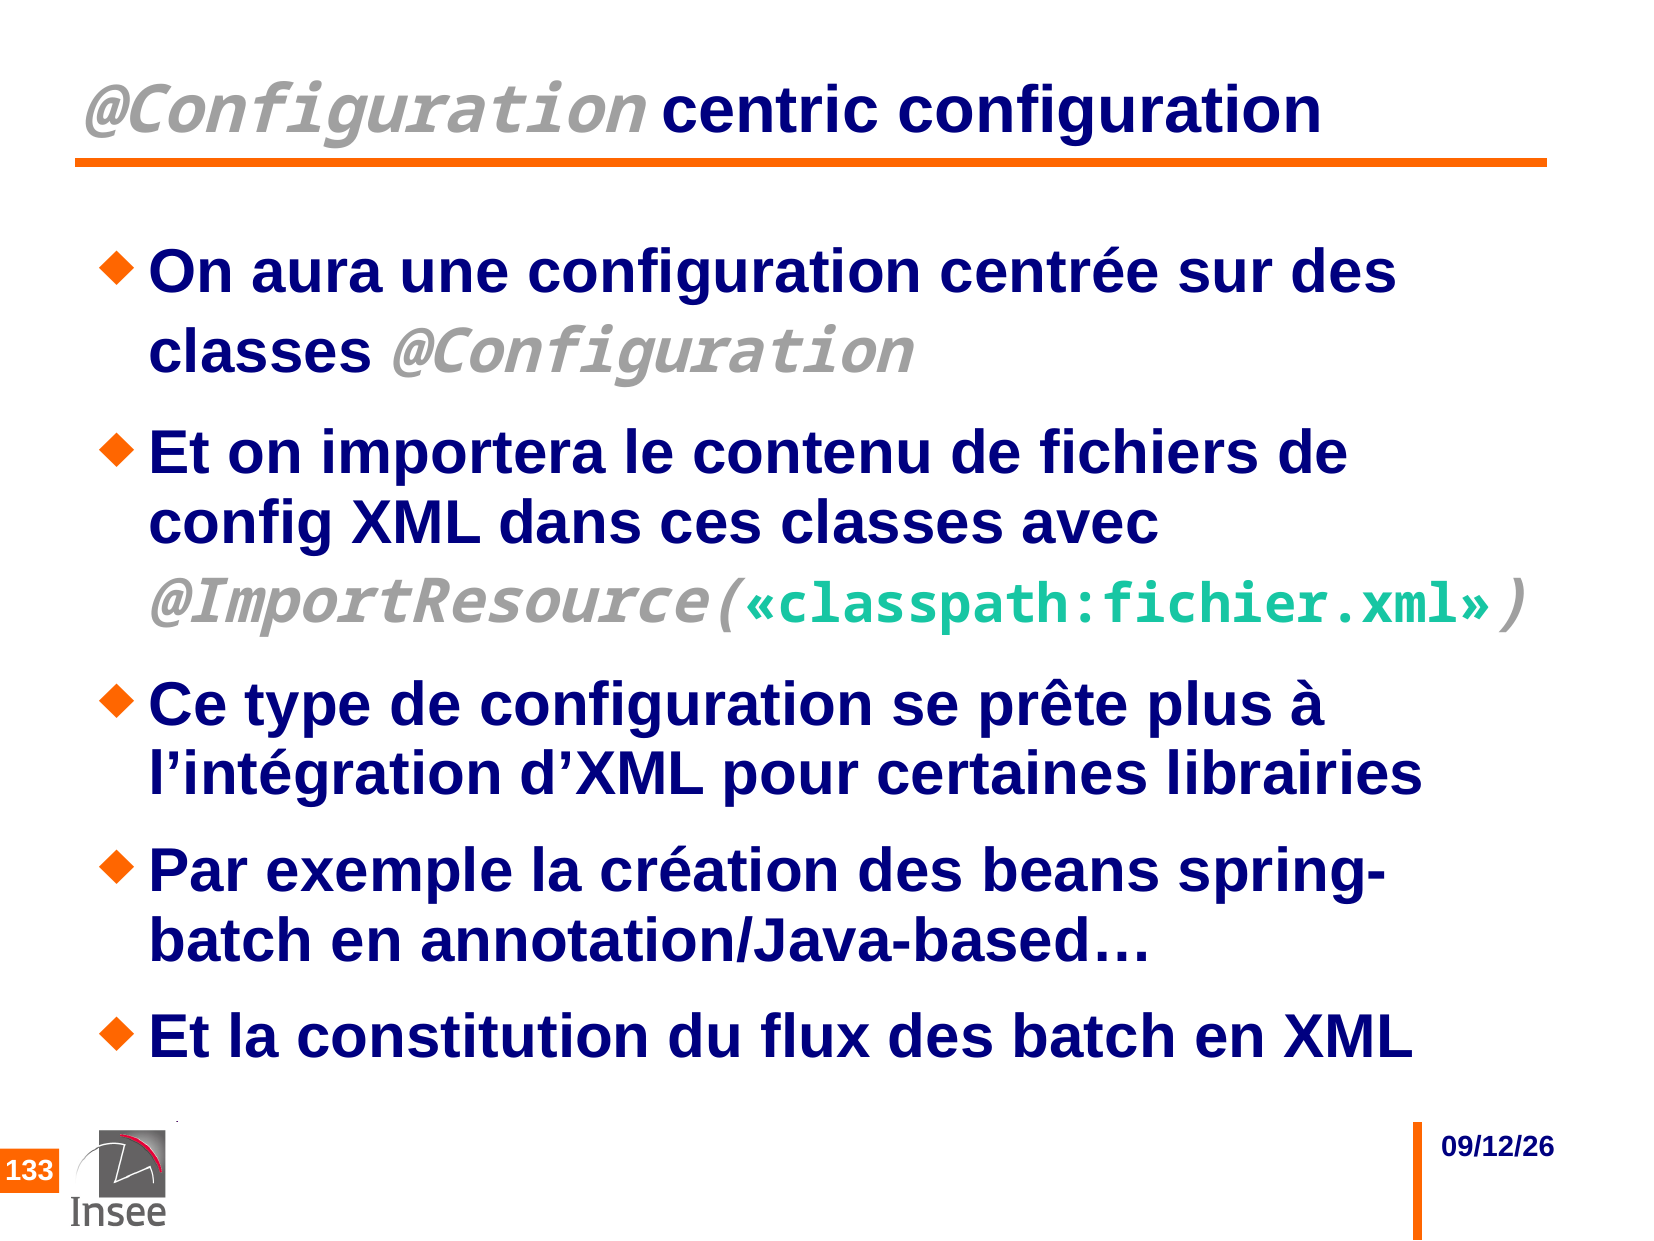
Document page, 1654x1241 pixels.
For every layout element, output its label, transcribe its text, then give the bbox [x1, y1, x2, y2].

title @Configuration centric configuration [82, 49, 1619, 163]
list On aura une configuration centrée sur des classes @Configuration Et on importera le contenu de fichiers de config XML dans ces classes avec @ImportResource(«classpath:fichier.xml») Ce type de configuration se prête plus à l’intégration d’XML pour certaines librairies Par exemple la création des beans spring-batch en annotation/Java-based… Et la constitution du flux des batch en XML [82, 236, 1548, 1087]
picture [62, 1121, 178, 1241]
